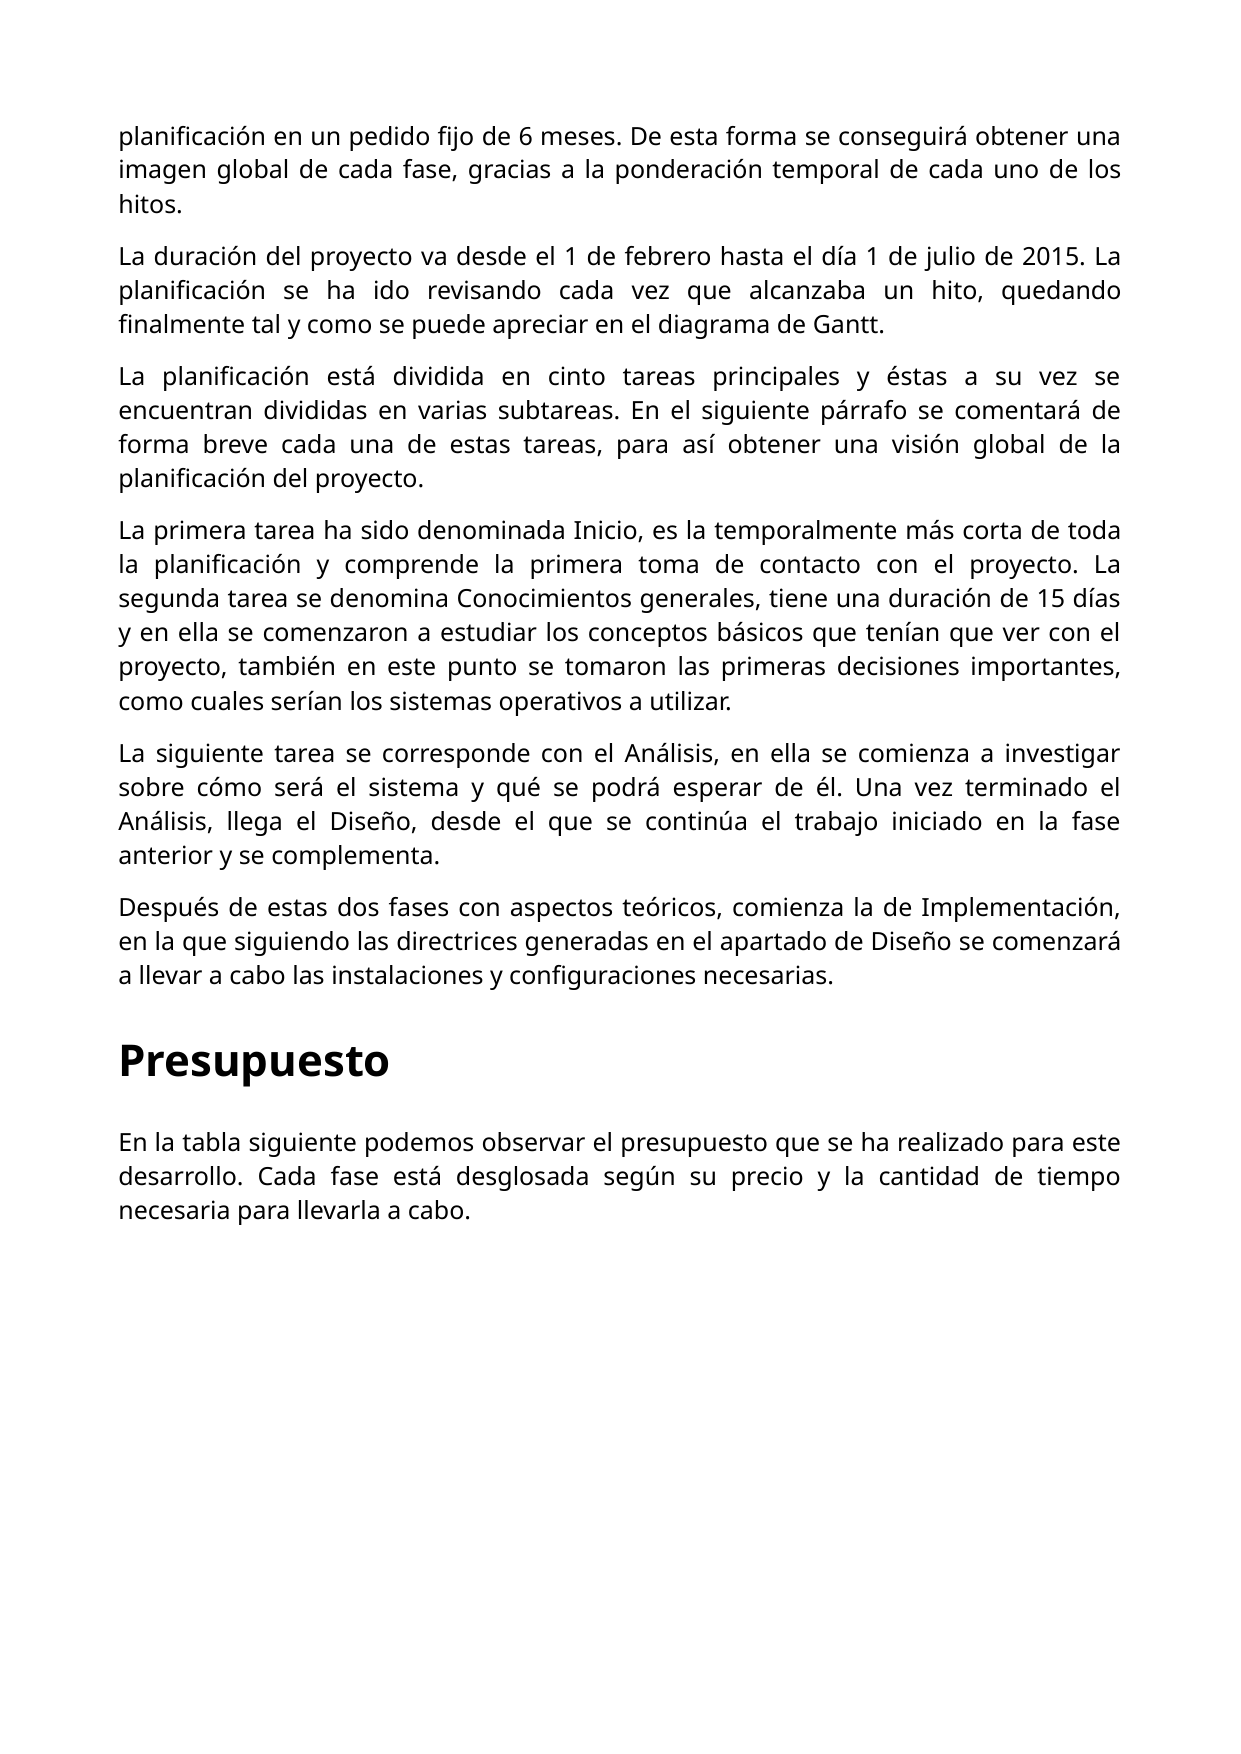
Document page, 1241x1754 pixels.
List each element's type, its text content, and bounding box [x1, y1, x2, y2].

text La primera tarea ha sido denominada Inicio, es la temporalmente más corta de toda la planificación y comprende la primera toma de contacto con el proyecto. La segunda tarea se denomina Conocimientos generales, tiene una duración de 15 días y en ella se comenzaron a estudiar los conceptos básicos que tenían que ver con el proyecto, también en este punto se tomaron las primeras decisiones importantes, como cuales serían los sistemas operativos a utilizar. [118, 513, 1122, 717]
text Después de estas dos fases con aspectos teóricos, comienza la de Implementación, en la que siguiendo las directrices generadas en el apartado de Diseño se comenzará a llevar a cabo las instalaciones y configuraciones necesarias. [118, 889, 1122, 992]
text En la tabla siguiente podemos observar el presupuesto que se ha realizado para este desarrollo. Cada fase está desglosada según su precio y la cantidad de tiempo necesaria para llevarla a cabo. [118, 1125, 1122, 1227]
text La duración del proyecto va desde el 1 de febrero hasta el día 1 de julio de 2015. La planificación se ha ido revisando cada vez que alcanzaba un hito, quedando finalmente tal y como se puede apreciar en el diagrama de Gantt. [118, 238, 1122, 341]
text planificación en un pedido fijo de 6 meses. De esta forma se conseguirá obtener una imagen global de cada fase, gracias a la ponderación temporal de cada uno de los hitos. [118, 118, 1122, 220]
text La siguiente tarea se corresponde con el Análisis, en ella se comienza a investigar sobre cómo será el sistema y qué se podrá esperar de él. Una vez terminado el Análisis, llega el Diseño, desde el que se continúa el trabajo iniciado en la fase anterior y se complementa. [118, 735, 1122, 871]
subtitle Presupuesto [118, 1029, 1122, 1089]
text La planificación está dividida en cinto tareas principales y éstas a su vez se encuentran divididas en varias subtareas. En el siguiente párrafo se comentará de forma breve cada una de estas tareas, para así obtener una visión global de la planificación del proyecto. [118, 358, 1122, 495]
